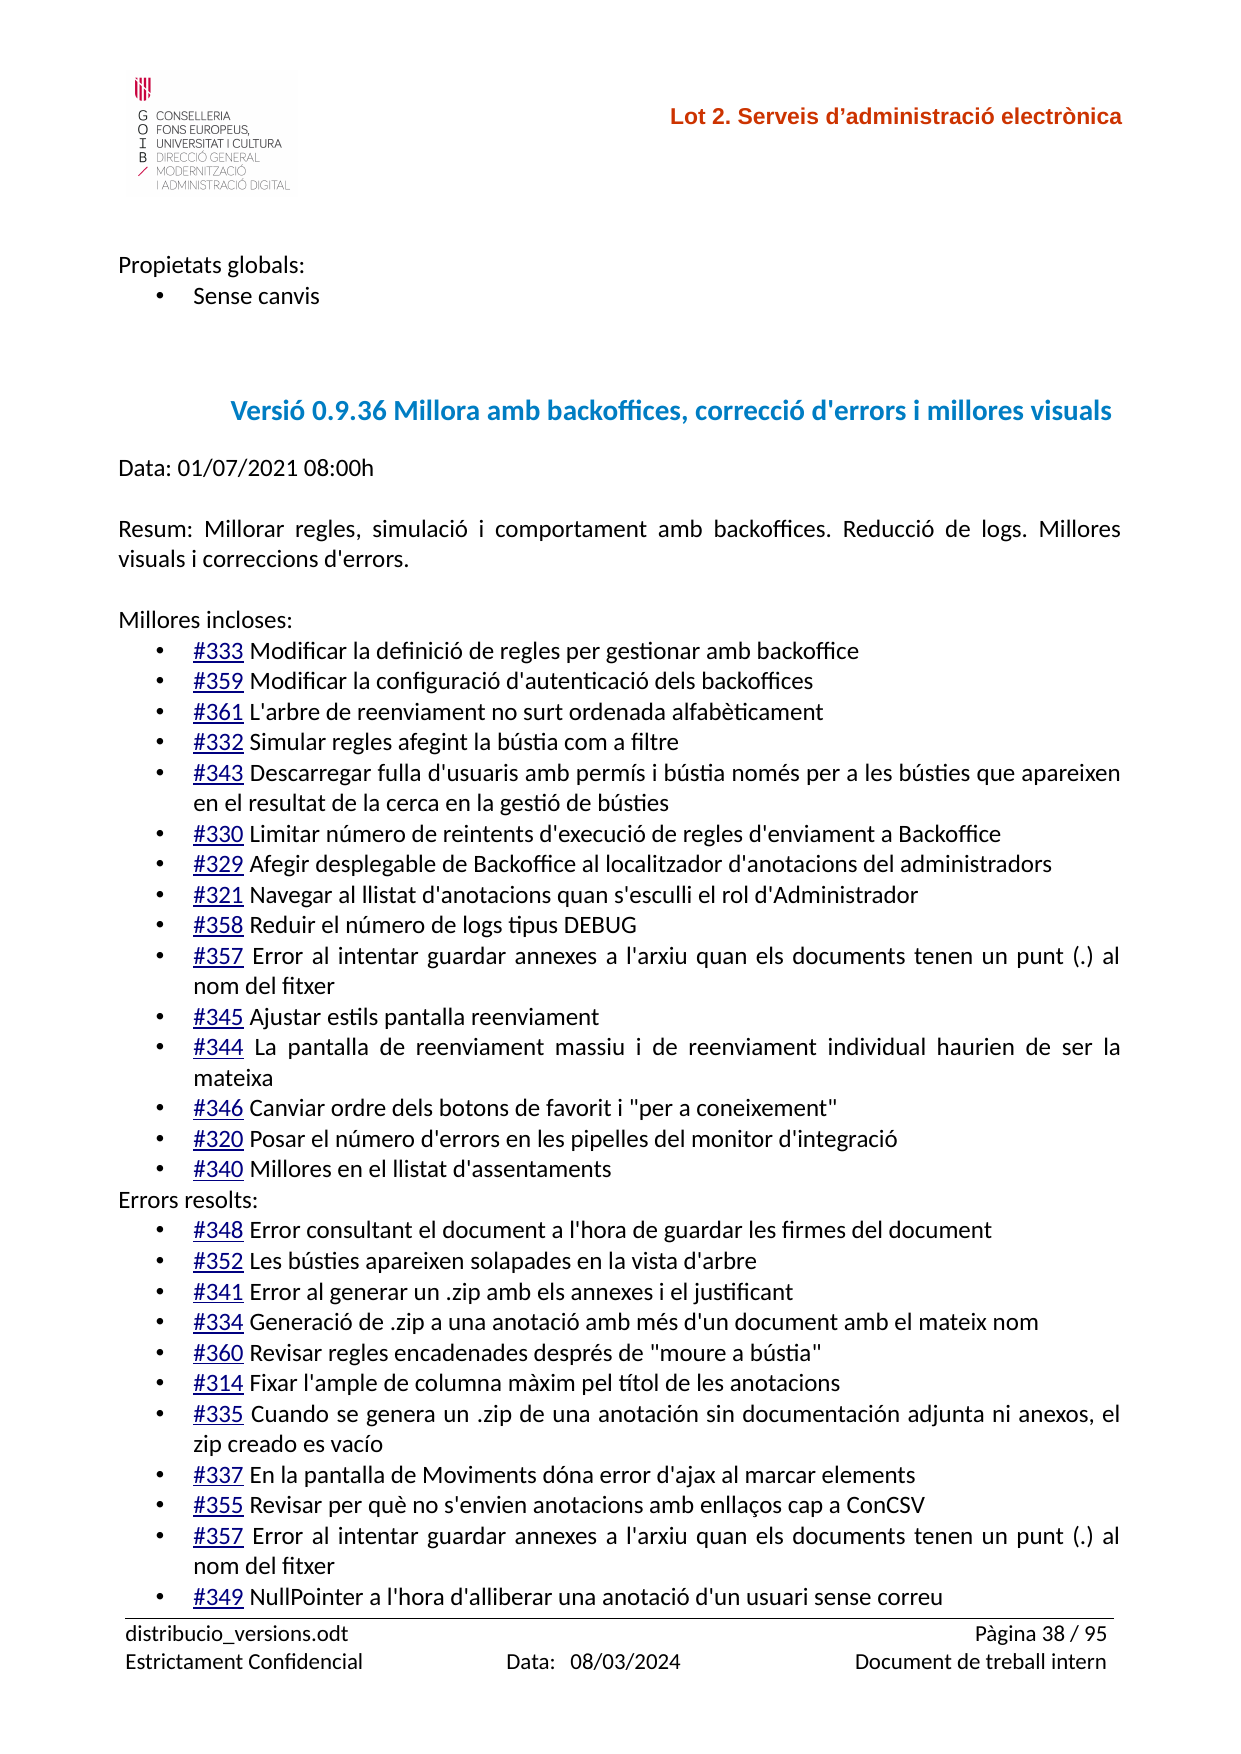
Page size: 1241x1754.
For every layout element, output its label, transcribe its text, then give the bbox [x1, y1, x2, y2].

list #359 Modificar la configuració d'autenticació dels backoffices [156, 665, 1122, 696]
list #335 Cuando se genera un .zip de una anotación sin documentación adjunta ni anexos, el zip creado es vacío [156, 1398, 1122, 1459]
list #329 Afegir desplegable de Backoffice al localitzador d'anotacions del administradors [156, 848, 1122, 879]
list #337 En la pantalla de Moviments dóna error d'ajax al marcar elements [156, 1459, 1122, 1489]
list #361 L'arbre de reenviament no surt ordenada alfabèticament [156, 696, 1122, 726]
text Data: 01/07/2021 08:00h [118, 452, 1122, 482]
text Errors resolts: [118, 1184, 1122, 1215]
list #333 Modificar la definició de regles per gestionar amb backoffice [156, 635, 1122, 665]
list #320 Posar el número d'errors en les pipelles del monitor d'integració [156, 1123, 1122, 1154]
text Propietats globals: [118, 250, 1122, 280]
list #330 Limitar número de reintents d'execució de regles d'enviament a Backoffice [156, 818, 1122, 848]
list #344 La pantalla de reenviament massiu i de reenviament individual haurien de ser la mateixa [156, 1032, 1122, 1093]
list #358 Reduir el número de logs tipus DEBUG [156, 909, 1122, 940]
list #340 Millores en el llistat d'assentaments [156, 1154, 1122, 1184]
list #357 Error al intentar guardar annexes a l'arxiu quan els documents tenen un punt (.) al nom del fitxer [156, 1520, 1122, 1581]
list Sense canvis [156, 280, 1122, 311]
list #360 Revisar regles encadenades després de "moure a bústia" [156, 1337, 1122, 1367]
list #349 NullPointer a l'hora d'alliberar una anotació d'un usuari sense correu [156, 1581, 1122, 1611]
list #352 Les bústies apareixen solapades en la vista d'arbre [156, 1245, 1122, 1276]
list #348 Error consultant el document a l'hora de guardar les firmes del document [156, 1215, 1122, 1245]
list #345 Ajustar estils pantalla reenviament [156, 1001, 1122, 1032]
list #314 Fixar l'ample de columna màxim pel títol de les anotacions [156, 1367, 1122, 1398]
list #341 Error al generar un .zip amb els annexes i el justificant [156, 1276, 1122, 1306]
list #334 Generació de .zip a una anotació amb més d'un document amb el mateix nom [156, 1306, 1122, 1337]
text Millores incloses: [118, 604, 1122, 635]
list #332 Simular regles afegint la bústia com a filtre [156, 726, 1122, 757]
text Resum: Millorar regles, simulació i comportament amb backoffices. Reducció de logs. Millores visuals i correccions d'errors. [118, 513, 1122, 574]
list #343 Descarregar fulla d'usuaris amb permís i bústia només per a les bústies que apareixen en el resultat de la cerca en la gestió de bústies [156, 757, 1122, 818]
list #357 Error al intentar guardar annexes a l'arxiu quan els documents tenen un punt (.) al nom del fitxer [156, 940, 1122, 1001]
list #321 Navegar al llistat d'anotacions quan s'esculli el rol d'Administrador [156, 879, 1122, 909]
subtitle Versió 0.9.36 Millora amb backoffices, correcció d'errors i millores visuals [153, 392, 1122, 428]
picture [126, 70, 299, 197]
list #355 Revisar per què no s'envien anotacions amb enllaços cap a ConCSV [156, 1489, 1122, 1520]
list #346 Canviar ordre dels botons de favorit i "per a coneixement" [156, 1093, 1122, 1123]
